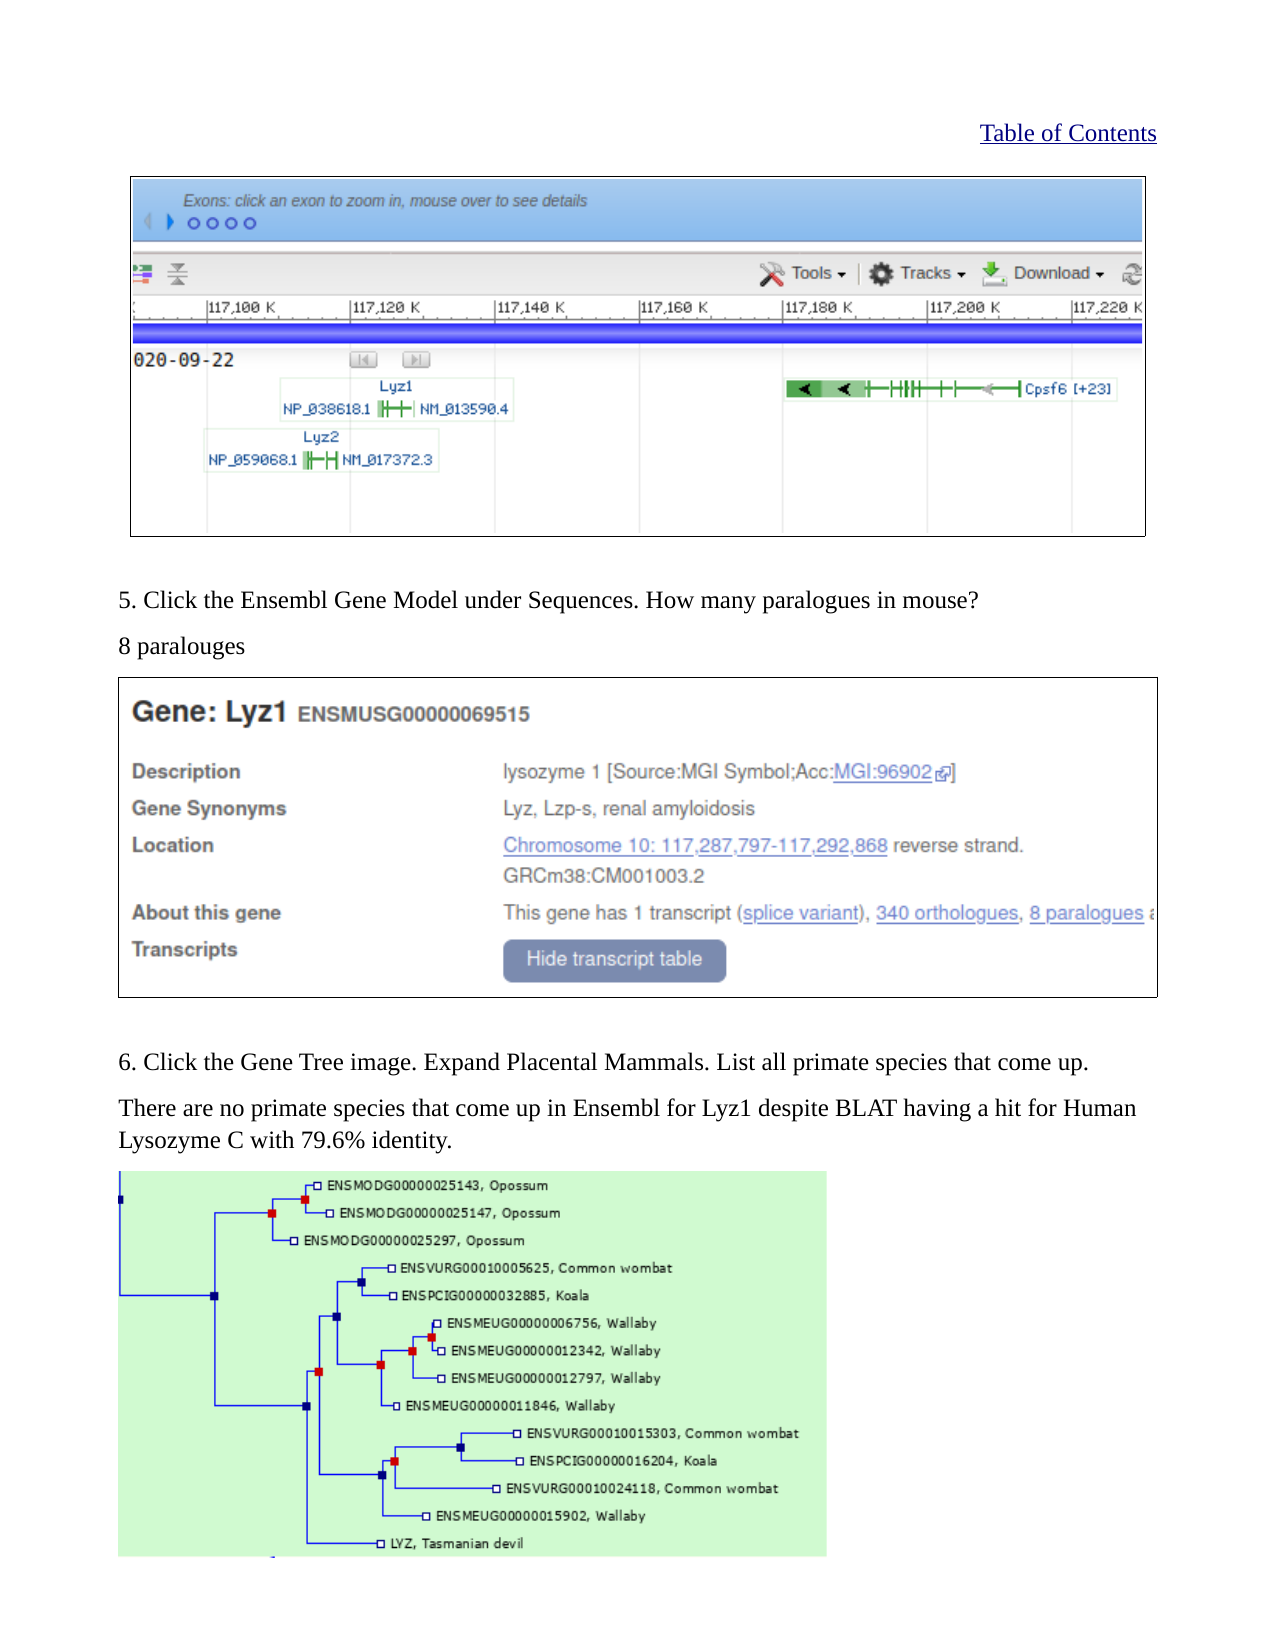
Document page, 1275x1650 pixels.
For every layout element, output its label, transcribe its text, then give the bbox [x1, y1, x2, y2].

text 8 paralouges [118, 631, 1157, 660]
picture [121, 679, 1154, 995]
text 5. Click the Ensembl Gene Model under Sequences. How many paralogues in mouse? [118, 586, 1157, 614]
text 6. Click the Gene Tree image. Expand Placental Mammals. List all primate species that come up. [118, 1047, 1157, 1076]
picture [132, 179, 1143, 533]
text There are no primate species that come up in Ensembl for Lyz1 despite BLAT having a hit for Human Lysozyme C with 79.6% identity. [118, 1093, 1157, 1154]
picture [118, 1171, 827, 1558]
